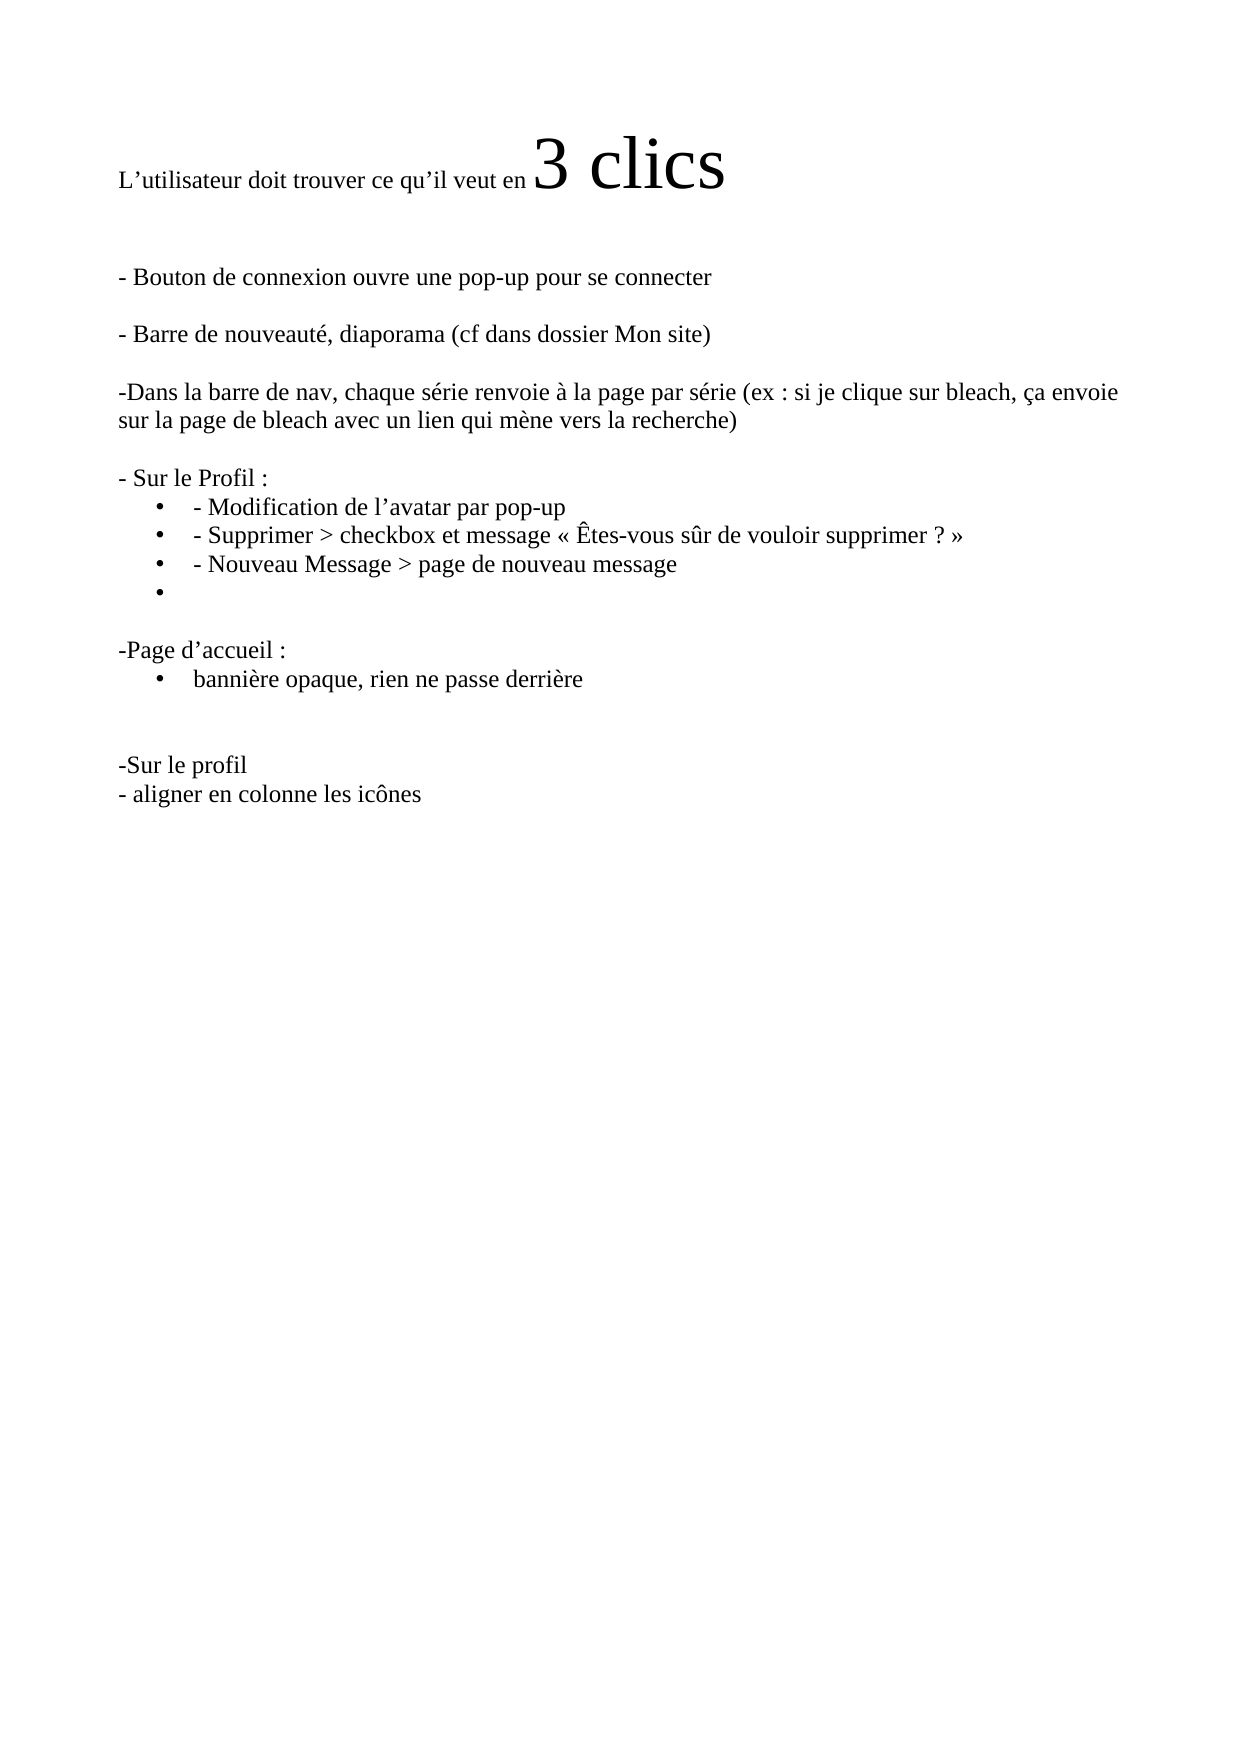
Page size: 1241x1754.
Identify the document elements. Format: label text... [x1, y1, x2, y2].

text L’utilisateur doit trouver ce qu’il veut en 3 clics [118, 118, 1122, 204]
text - aligner en colonne les icônes [118, 779, 1122, 808]
list - Supprimer > checkbox et message « Êtes-vous sûr de vouloir supprimer ? » [156, 521, 1122, 549]
text - Barre de nouveauté, diaporama (cf dans dossier Mon site) [118, 319, 1122, 348]
text -Dans la barre de nav, chaque série renvoie à la page par série (ex : si je clique sur bleach, ça envoie sur la page de bleach avec un lien qui mène vers la recherche) [118, 377, 1122, 434]
list - Nouveau Message > page de nouveau message [156, 549, 1122, 578]
text -Page d’accueil : [118, 636, 1122, 664]
list - Modification de l’avatar par pop-up [156, 492, 1122, 521]
list bannière opaque, rien ne passe derrière [156, 664, 1122, 693]
text - Bouton de connexion ouvre une pop-up pour se connecter [118, 262, 1122, 291]
text -Sur le profil [118, 751, 1122, 779]
text - Sur le Profil : [118, 463, 1122, 492]
